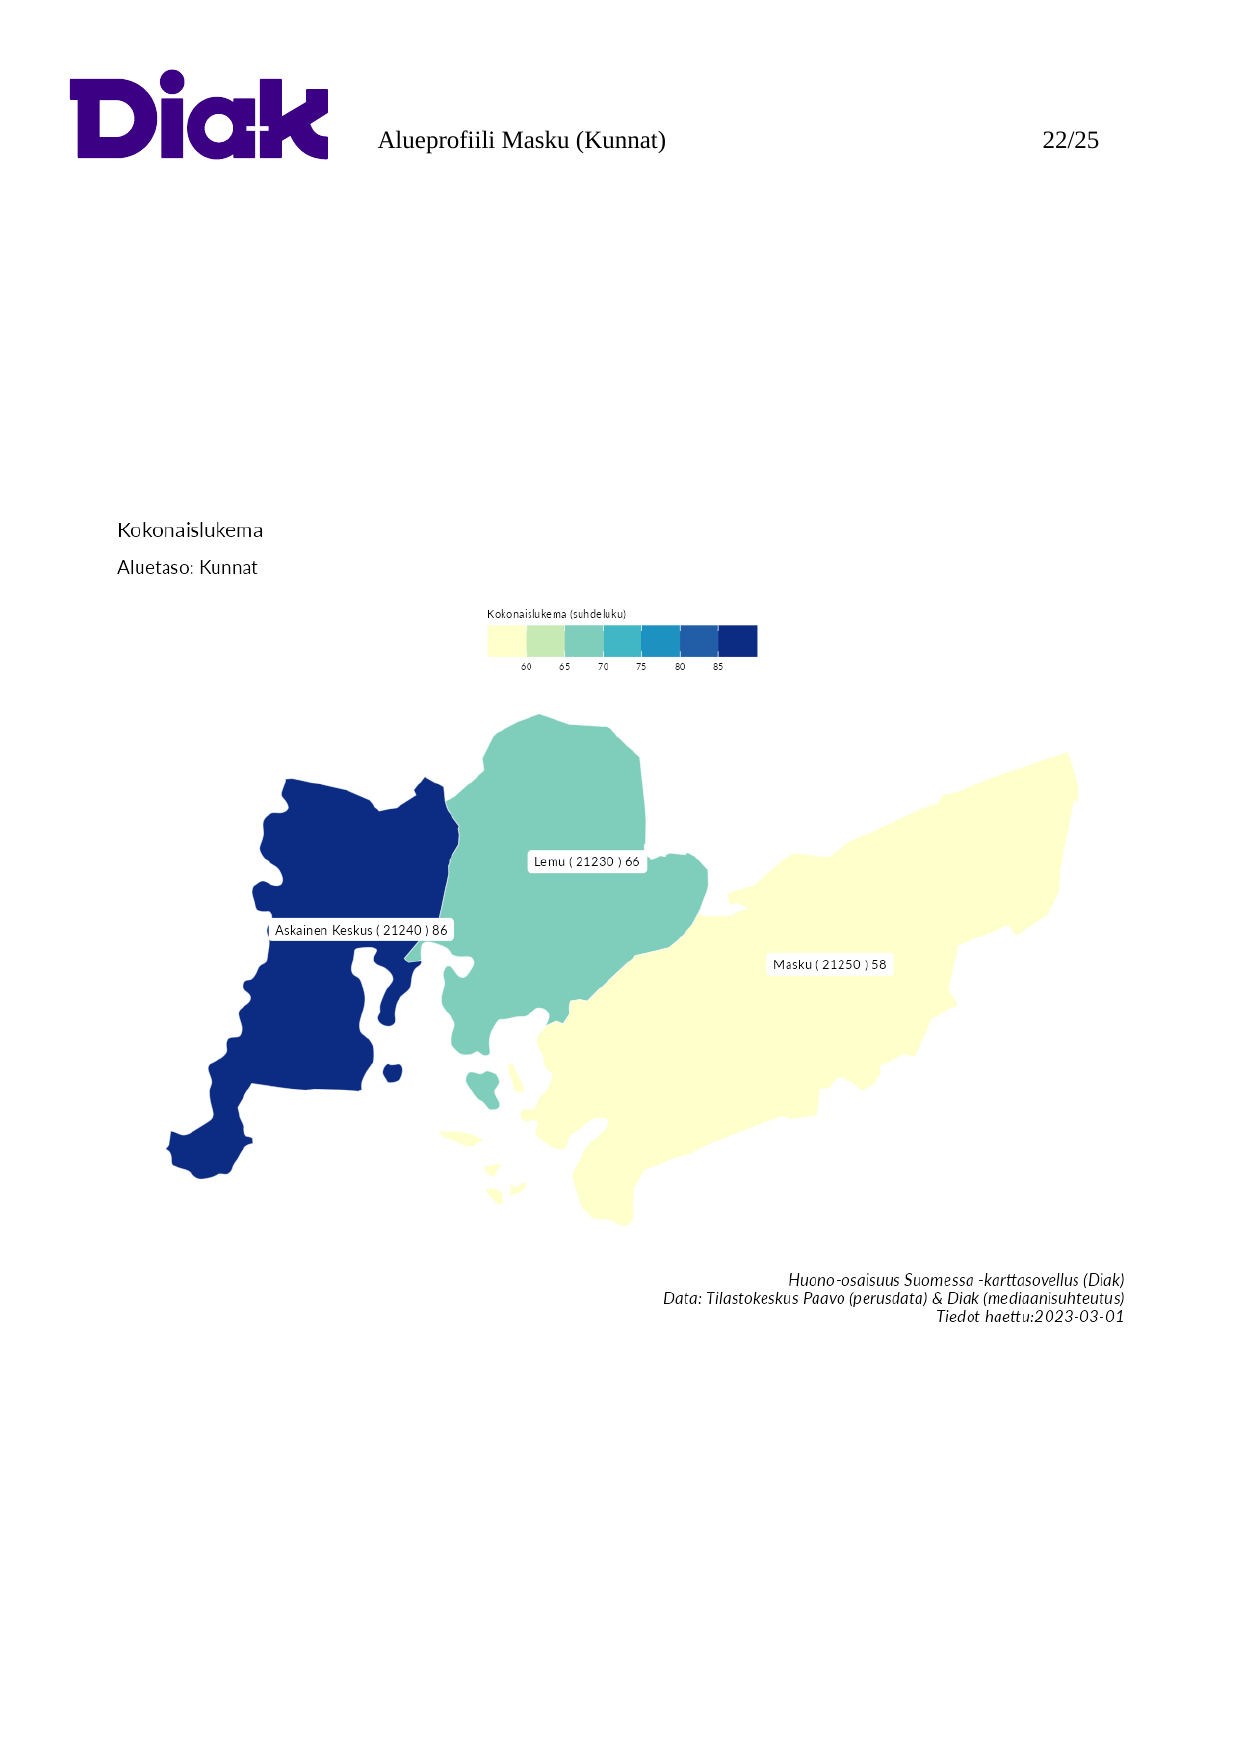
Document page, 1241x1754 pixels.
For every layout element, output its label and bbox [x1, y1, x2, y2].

picture [61, 196, 1179, 1651]
